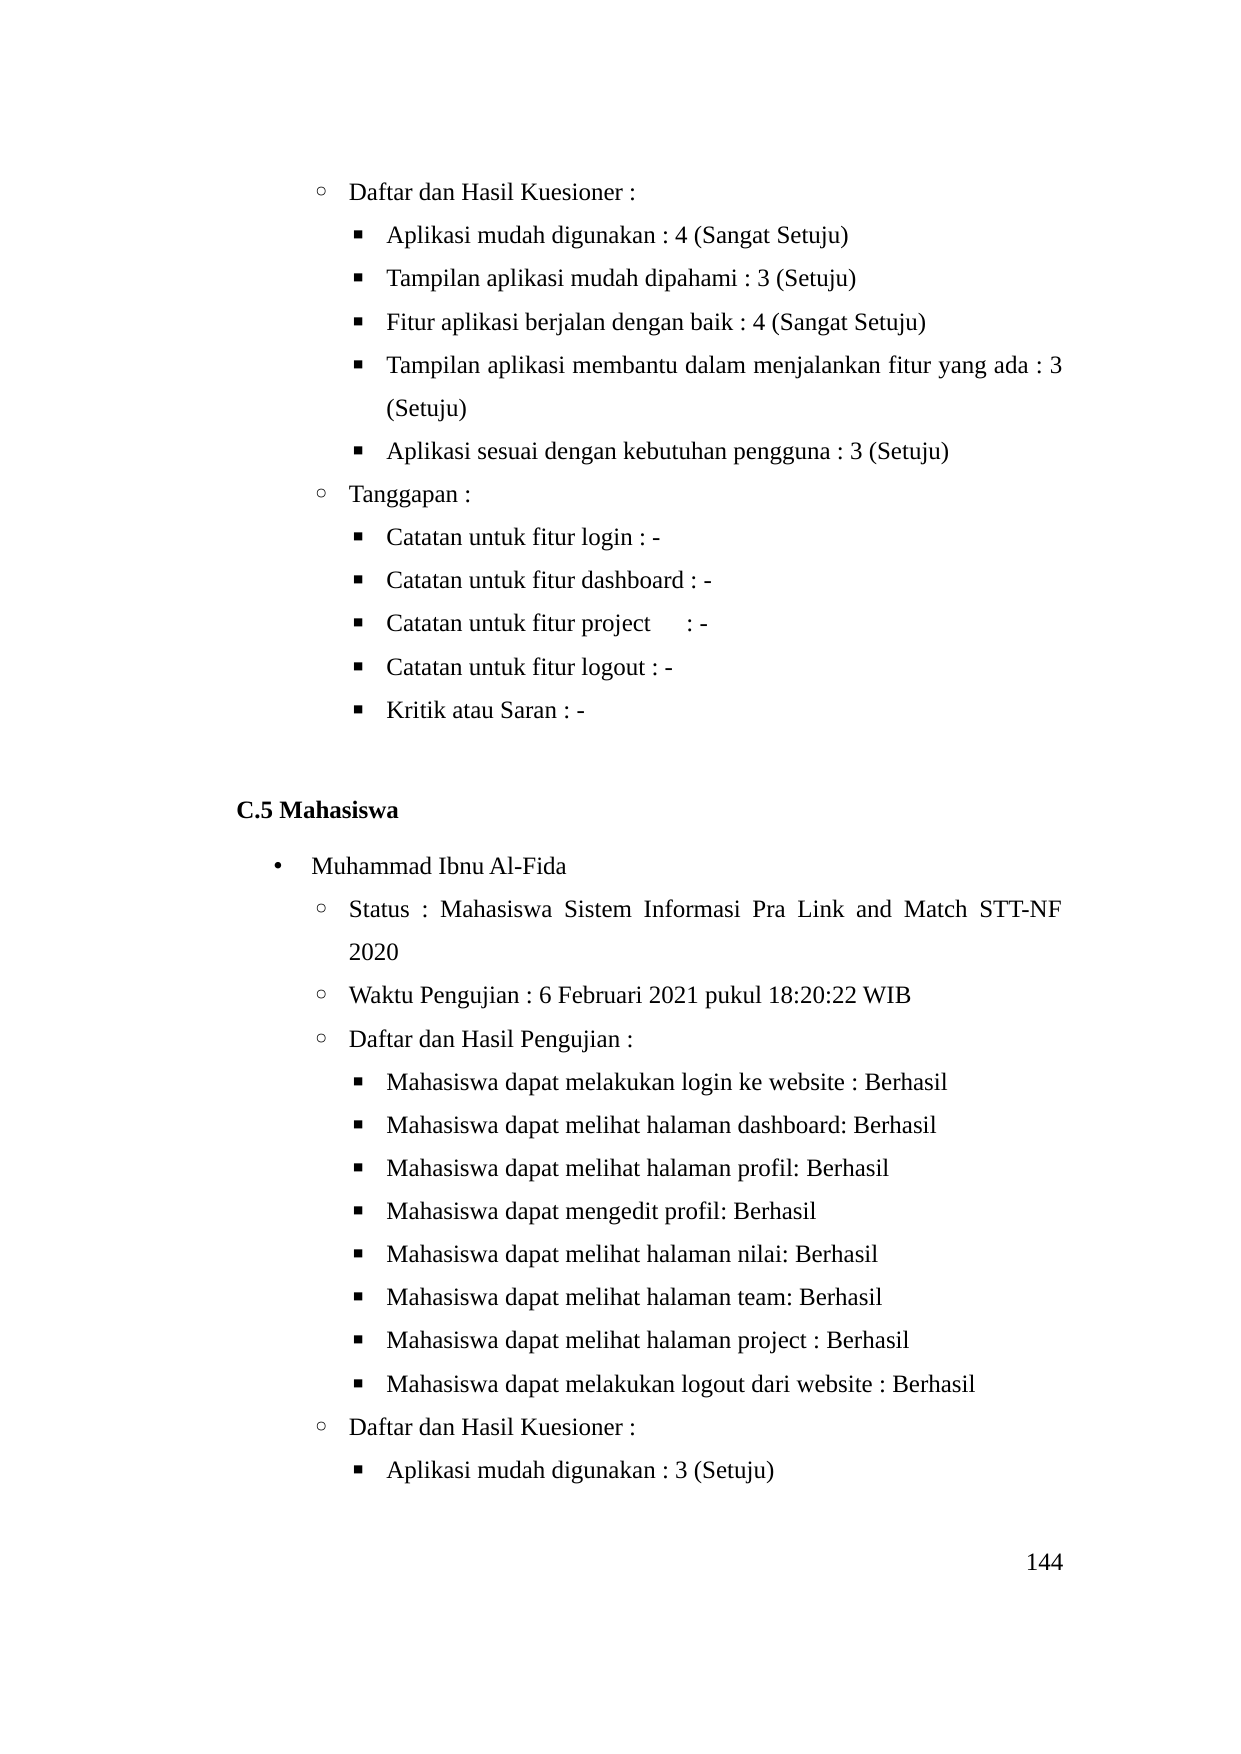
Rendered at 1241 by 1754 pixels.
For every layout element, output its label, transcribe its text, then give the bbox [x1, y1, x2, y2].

list Mahasiswa dapat melihat halaman team: Berhasil [349, 1282, 1063, 1311]
list Mahasiswa dapat melihat halaman dashboard: Berhasil [349, 1110, 1063, 1139]
list Mahasiswa dapat mengedit profil: Berhasil [349, 1196, 1063, 1225]
list Tampilan aplikasi membantu dalam menjalankan fitur yang ada : 3 (Setuju) [349, 350, 1063, 422]
list Mahasiswa dapat melihat halaman profil: Berhasil [349, 1153, 1063, 1182]
list Daftar dan Hasil Pengujian : [311, 1024, 1063, 1052]
list Aplikasi sesuai dengan kebutuhan pengguna : 3 (Setuju) [349, 436, 1063, 465]
list Kritik atau Saran : - [349, 695, 1063, 723]
list Tampilan aplikasi mudah dipahami : 3 (Setuju) [349, 263, 1063, 292]
list Catatan untuk fitur project : - [349, 608, 1063, 637]
list Fitur aplikasi berjalan dengan baik : 4 (Sangat Setuju) [349, 307, 1063, 335]
list Tanggapan : [311, 479, 1063, 508]
list Muhammad Ibnu Al-Fida [274, 851, 1063, 880]
list Mahasiswa dapat melihat halaman nilai: Berhasil [349, 1239, 1063, 1268]
list Mahasiswa dapat melakukan logout dari website : Berhasil [349, 1369, 1063, 1397]
list Aplikasi mudah digunakan : 3 (Setuju) [349, 1455, 1063, 1484]
list Waktu Pengujian : 6 Februari 2021 pukul 18:20:22 WIB [311, 981, 1063, 1009]
list Catatan untuk fitur login : - [349, 522, 1063, 551]
list Daftar dan Hasil Kuesioner : [311, 1412, 1063, 1441]
list Mahasiswa dapat melihat halaman project : Berhasil [349, 1326, 1063, 1354]
list Daftar dan Hasil Kuesioner : [311, 177, 1063, 206]
list Catatan untuk fitur dashboard : - [349, 565, 1063, 594]
list Aplikasi mudah digunakan : 4 (Sangat Setuju) [349, 220, 1063, 249]
subtitle C.5 Mahasiswa [236, 796, 1063, 824]
list Mahasiswa dapat melakukan login ke website : Berhasil [349, 1067, 1063, 1096]
list Status : Mahasiswa Sistem Informasi Pra Link and Match STT-NF 2020 [311, 894, 1063, 966]
list Catatan untuk fitur logout : - [349, 652, 1063, 680]
